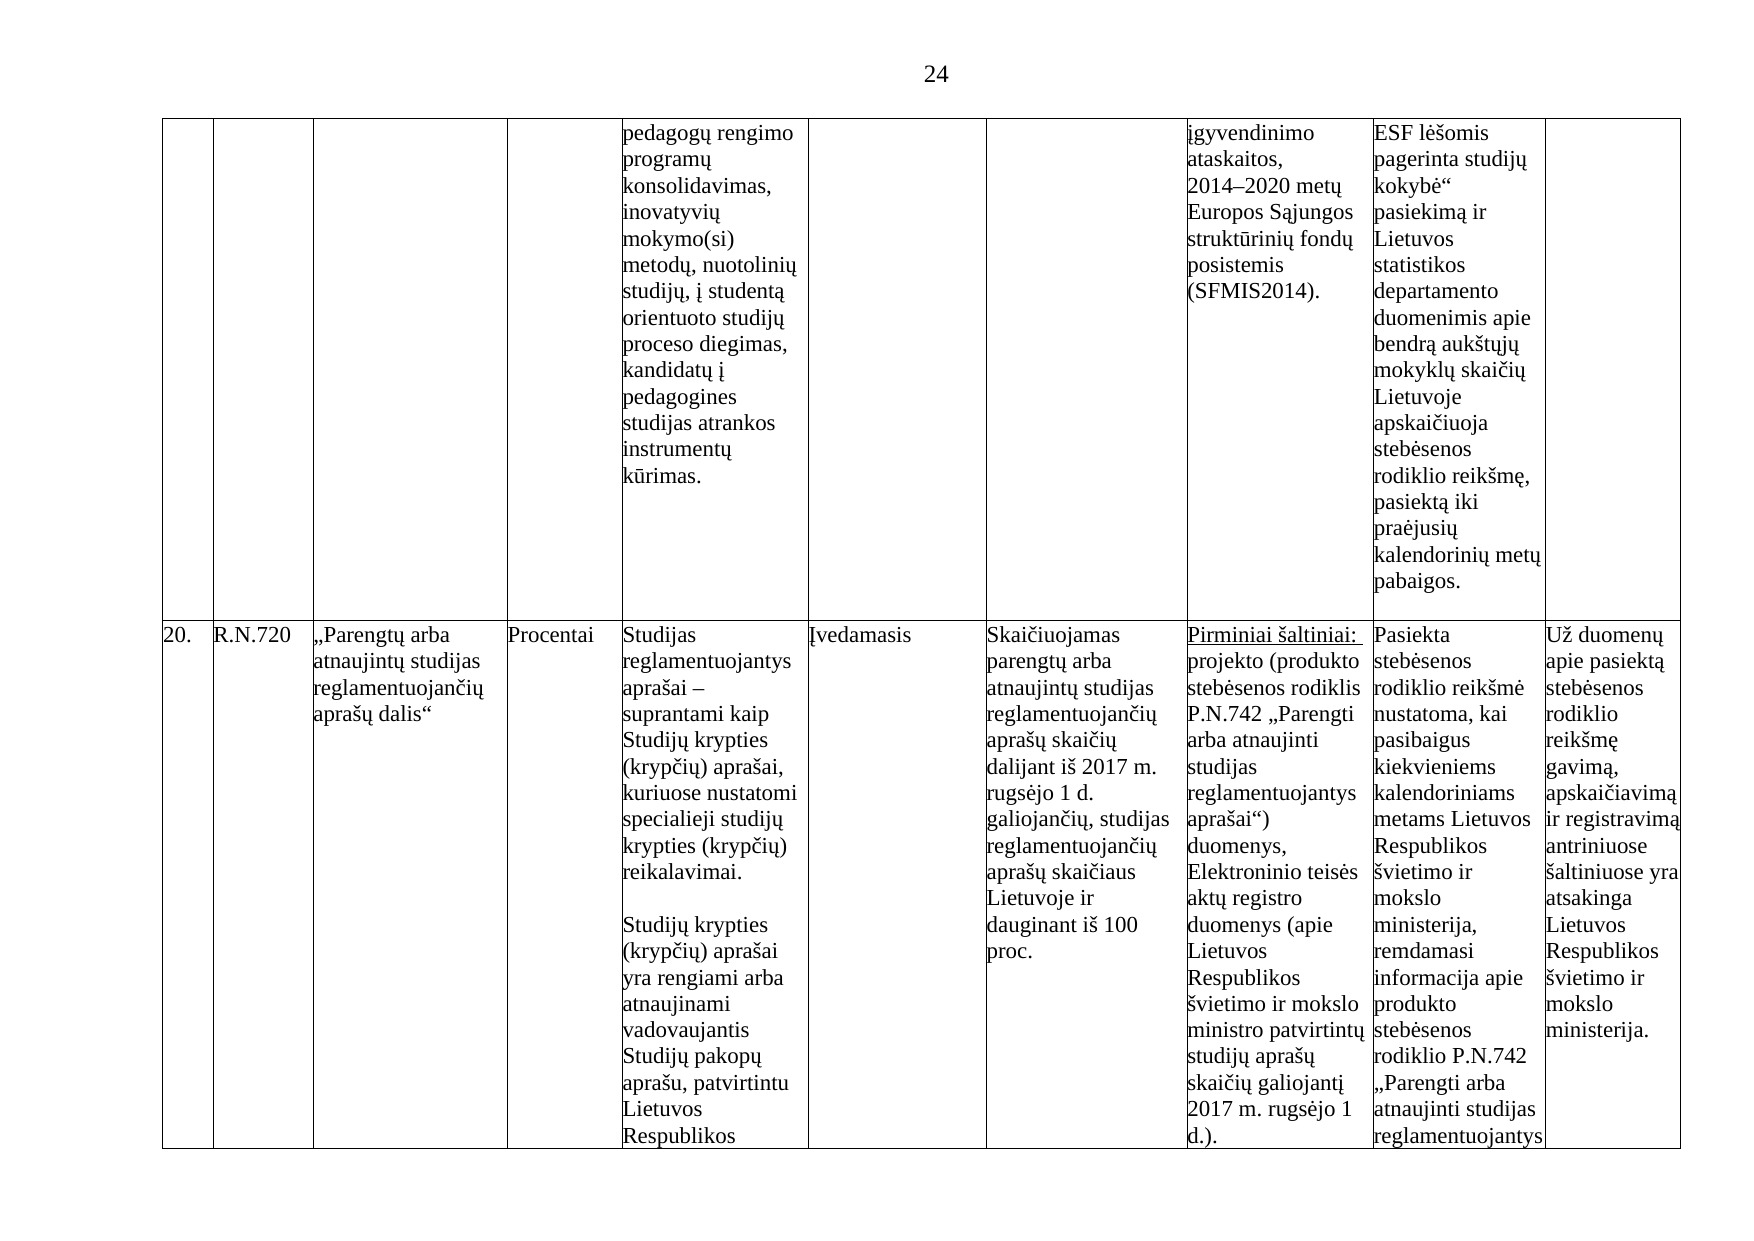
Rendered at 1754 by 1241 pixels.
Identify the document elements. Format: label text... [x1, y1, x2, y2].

table_cell [1546, 119, 1680, 620]
table_cell Už duomenų apie pasiektą stebėsenos rodiklio reikšmę gavimą, apskaičiavimą ir registravimą antriniuose šaltiniuose yra atsakinga Lietuvos Respublikos švietimo ir mokslo ministerija. [1546, 621, 1680, 1148]
table_cell pedagogų rengimo programų konsolidavimas, inovatyvių mokymo(si) metodų, nuotolinių studijų, į studentą orientuoto studijų proceso diegimas, kandidatų į pedagogines studijas atrankos instrumentų kūrimas. [623, 119, 808, 620]
table_cell įgyvendinimo ataskaitos, 2014–2020 metų Europos Sąjungos struktūrinių fondų posistemis (SFMIS2014). [1188, 119, 1373, 620]
table_cell R.N.720 [214, 621, 313, 1148]
table_cell 20. [163, 621, 213, 1148]
table_cell [214, 119, 313, 620]
table_cell Procentai [508, 621, 622, 1148]
table_cell [987, 119, 1187, 620]
table_cell [163, 119, 213, 620]
table_cell [508, 119, 622, 620]
table_cell Pirminiai šaltiniai: projekto (produkto stebėsenos rodiklis P.N.742 „Parengti arba atnaujinti studijas reglamentuojantys aprašai“) duomenys, Elektroninio teisės aktų registro duomenys (apie Lietuvos Respublikos švietimo ir mokslo ministro patvirtintų studijų aprašų skaičių galiojantį 2017 m. rugsėjo 1 d.). [1188, 621, 1373, 1148]
table_cell [314, 119, 507, 620]
table_cell „Parengtų arba atnaujintų studijas reglamentuojančių aprašų dalis“ [314, 621, 507, 1148]
table_cell [809, 119, 986, 620]
table_cell Skaičiuojamas parengtų arba atnaujintų studijas reglamentuojančių aprašų skaičių dalijant iš 2017 m. rugsėjo 1 d. galiojančių, studijas reglamentuojančių aprašų skaičiaus Lietuvoje ir dauginant iš 100 proc. [987, 621, 1187, 1148]
table_cell Studijas reglamentuojantys aprašai – suprantami kaip Studijų krypties (krypčių) aprašai, kuriuose nustatomi specialieji studijų krypties (krypčių) reikalavimai. Studijų krypties (krypčių) aprašai yra rengiami arba atnaujinami vadovaujantis Studijų pakopų aprašu, patvirtintu Lietuvos Respublikos [623, 621, 808, 1148]
table_cell Pasiekta stebėsenos rodiklio reikšmė nustatoma, kai pasibaigus kiekvieniems kalendoriniams metams Lietuvos Respublikos švietimo ir mokslo ministerija, remdamasi informacija apie produkto stebėsenos rodiklio P.N.742 „Parengti arba atnaujinti studijas reglamentuojantys [1374, 621, 1545, 1148]
table_cell ESF lėšomis pagerinta studijų kokybė“ pasiekimą ir Lietuvos statistikos departamento duomenimis apie bendrą aukštųjų mokyklų skaičių Lietuvoje apskaičiuoja stebėsenos rodiklio reikšmę, pasiektą iki praėjusių kalendorinių metų pabaigos. [1374, 119, 1545, 620]
table_cell Įvedamasis [809, 621, 986, 1148]
